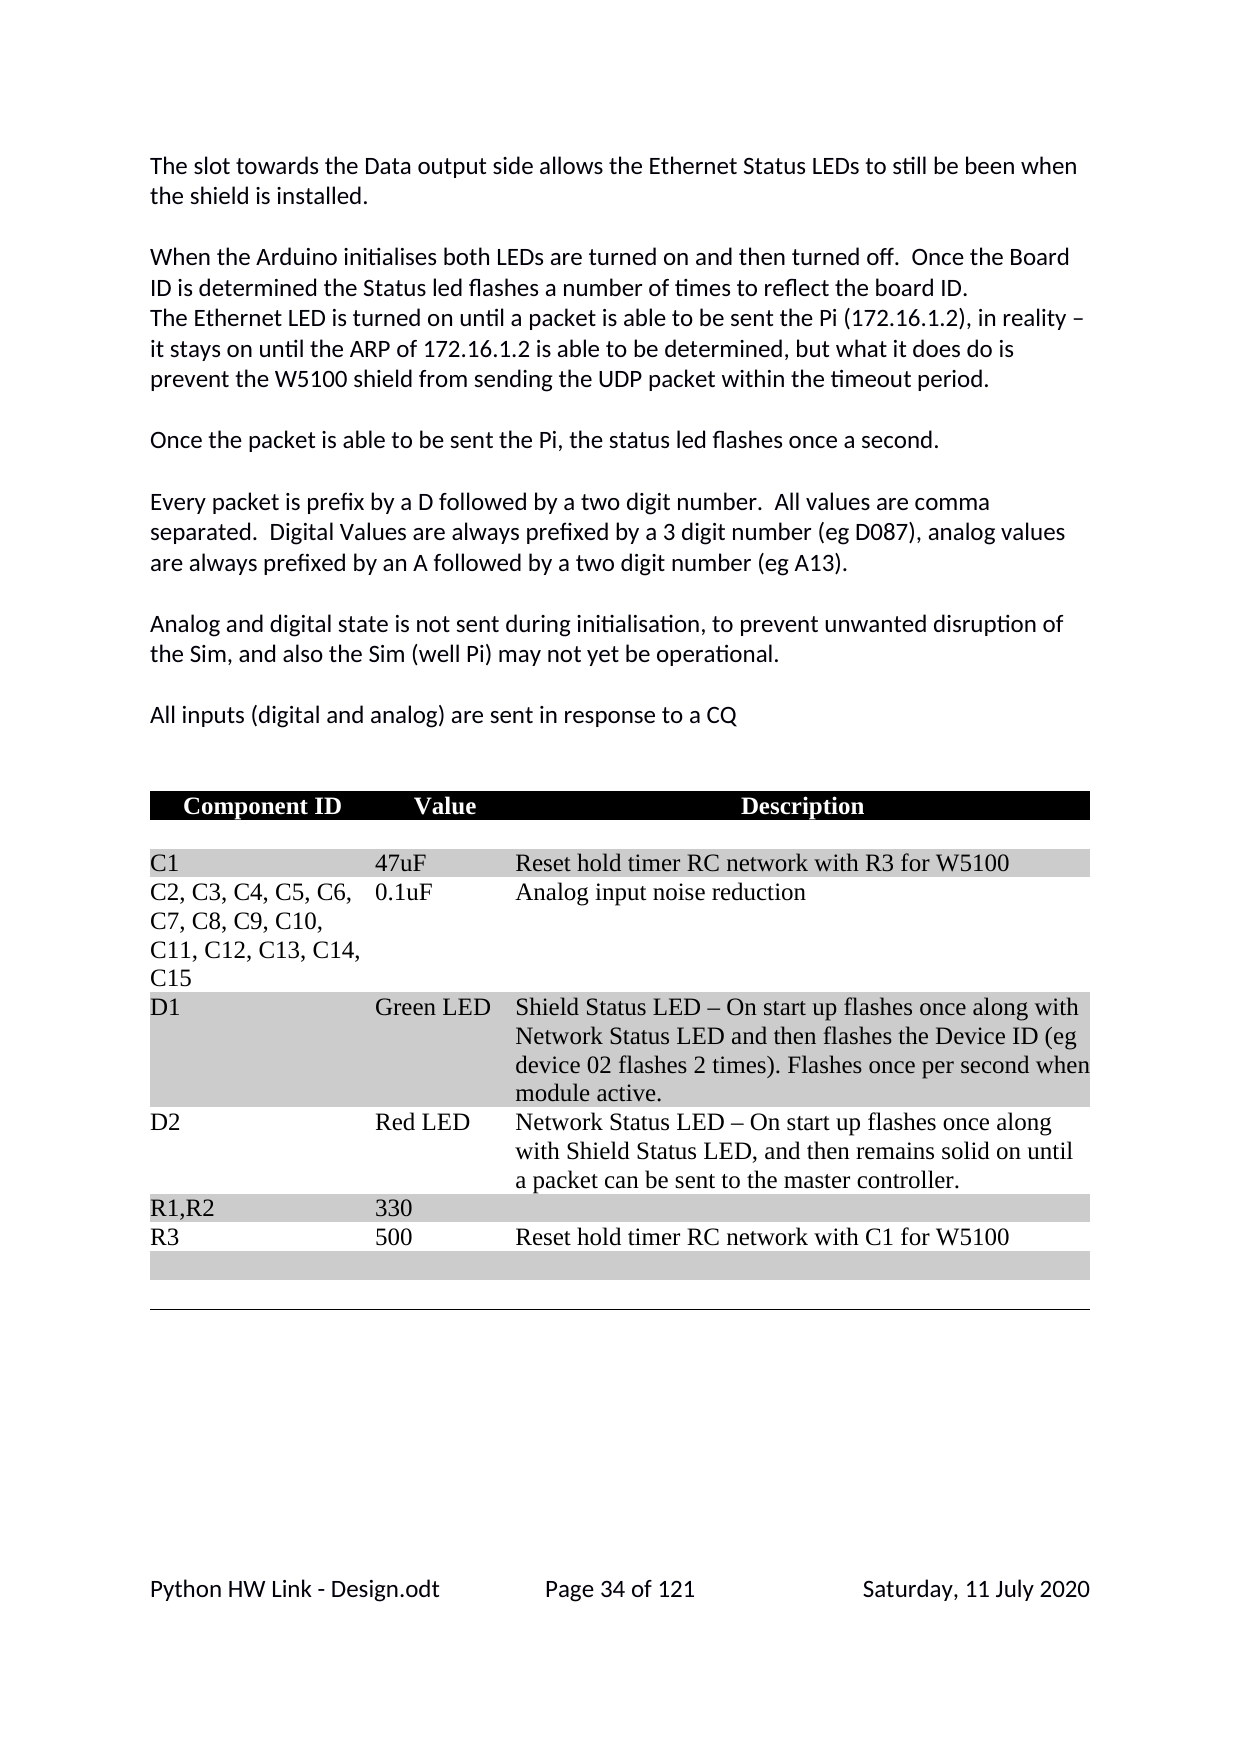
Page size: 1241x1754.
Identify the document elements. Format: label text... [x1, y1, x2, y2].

table_cell Analog input noise reduction [515, 877, 1090, 992]
table_cell [515, 820, 1090, 848]
table_cell Green LED [375, 992, 515, 1107]
text Analog and digital state is not sent during initialisation, to prevent unwanted disruption of the Sim, and also the Sim (well Pi) may not yet be operational. [150, 608, 1090, 669]
table_cell [150, 820, 375, 848]
table_cell 330 [375, 1194, 515, 1222]
table_cell R1,R2 [150, 1194, 375, 1222]
table_cell Reset hold timer RC network with C1 for W5100 [515, 1222, 1090, 1251]
table_cell 0.1uF [375, 877, 515, 992]
text All inputs (digital and analog) are sent in response to a CQ [150, 699, 1090, 730]
text When the Arduino initialises both LEDs are turned on and then turned off. Once the Board ID is determined the Status led flashes a number of times to reflect the board ID. [150, 242, 1090, 303]
table_cell Reset hold timer RC network with R3 for W5100 [515, 849, 1090, 877]
table_cell [150, 1280, 375, 1308]
table_cell R3 [150, 1222, 375, 1251]
table_cell Network Status LED – On start up flashes once along with Shield Status LED, and then remains solid on until a packet can be sent to the master controller. [515, 1107, 1090, 1193]
table_cell [375, 1280, 515, 1308]
table_cell [375, 1251, 515, 1280]
text Once the packet is able to be sent the Pi, the status led flashes once a second. [150, 425, 1090, 455]
table_header Component ID [150, 791, 375, 820]
table_header Value [375, 791, 515, 820]
table_cell [515, 1280, 1090, 1308]
table_header Description [515, 791, 1090, 820]
table_cell D1 [150, 992, 375, 1107]
table_cell [515, 1194, 1090, 1222]
text The slot towards the Data output side allows the Ethernet Status LEDs to still be been when the shield is installed. [150, 150, 1090, 211]
table_cell 47uF [375, 849, 515, 877]
text Every packet is prefix by a D followed by a two digit number. All values are comma separated. Digital Values are always prefixed by a 3 digit number (eg D087), analog values are always prefixed by an A followed by a two digit number (eg A13). [150, 486, 1090, 577]
table_cell [515, 1251, 1090, 1280]
text The Ethernet LED is turned on until a packet is able to be sent the Pi (172.16.1.2), in reality – it stays on until the ARP of 172.16.1.2 is able to be determined, but what it does do is prevent the W5100 shield from sending the UDP packet within the timeout period. [150, 303, 1090, 394]
table_cell C1 [150, 849, 375, 877]
table_cell [375, 820, 515, 848]
table_cell [150, 1251, 375, 1280]
table_cell C2, C3, C4, C5, C6, C7, C8, C9, C10, C11, C12, C13, C14, C15 [150, 877, 375, 992]
table_cell D2 [150, 1107, 375, 1193]
table_cell Red LED [375, 1107, 515, 1193]
table_cell 500 [375, 1222, 515, 1251]
table_cell Shield Status LED – On start up flashes once along with Network Status LED and then flashes the Device ID (eg device 02 flashes 2 times). Flashes once per second when module active. [515, 992, 1090, 1107]
